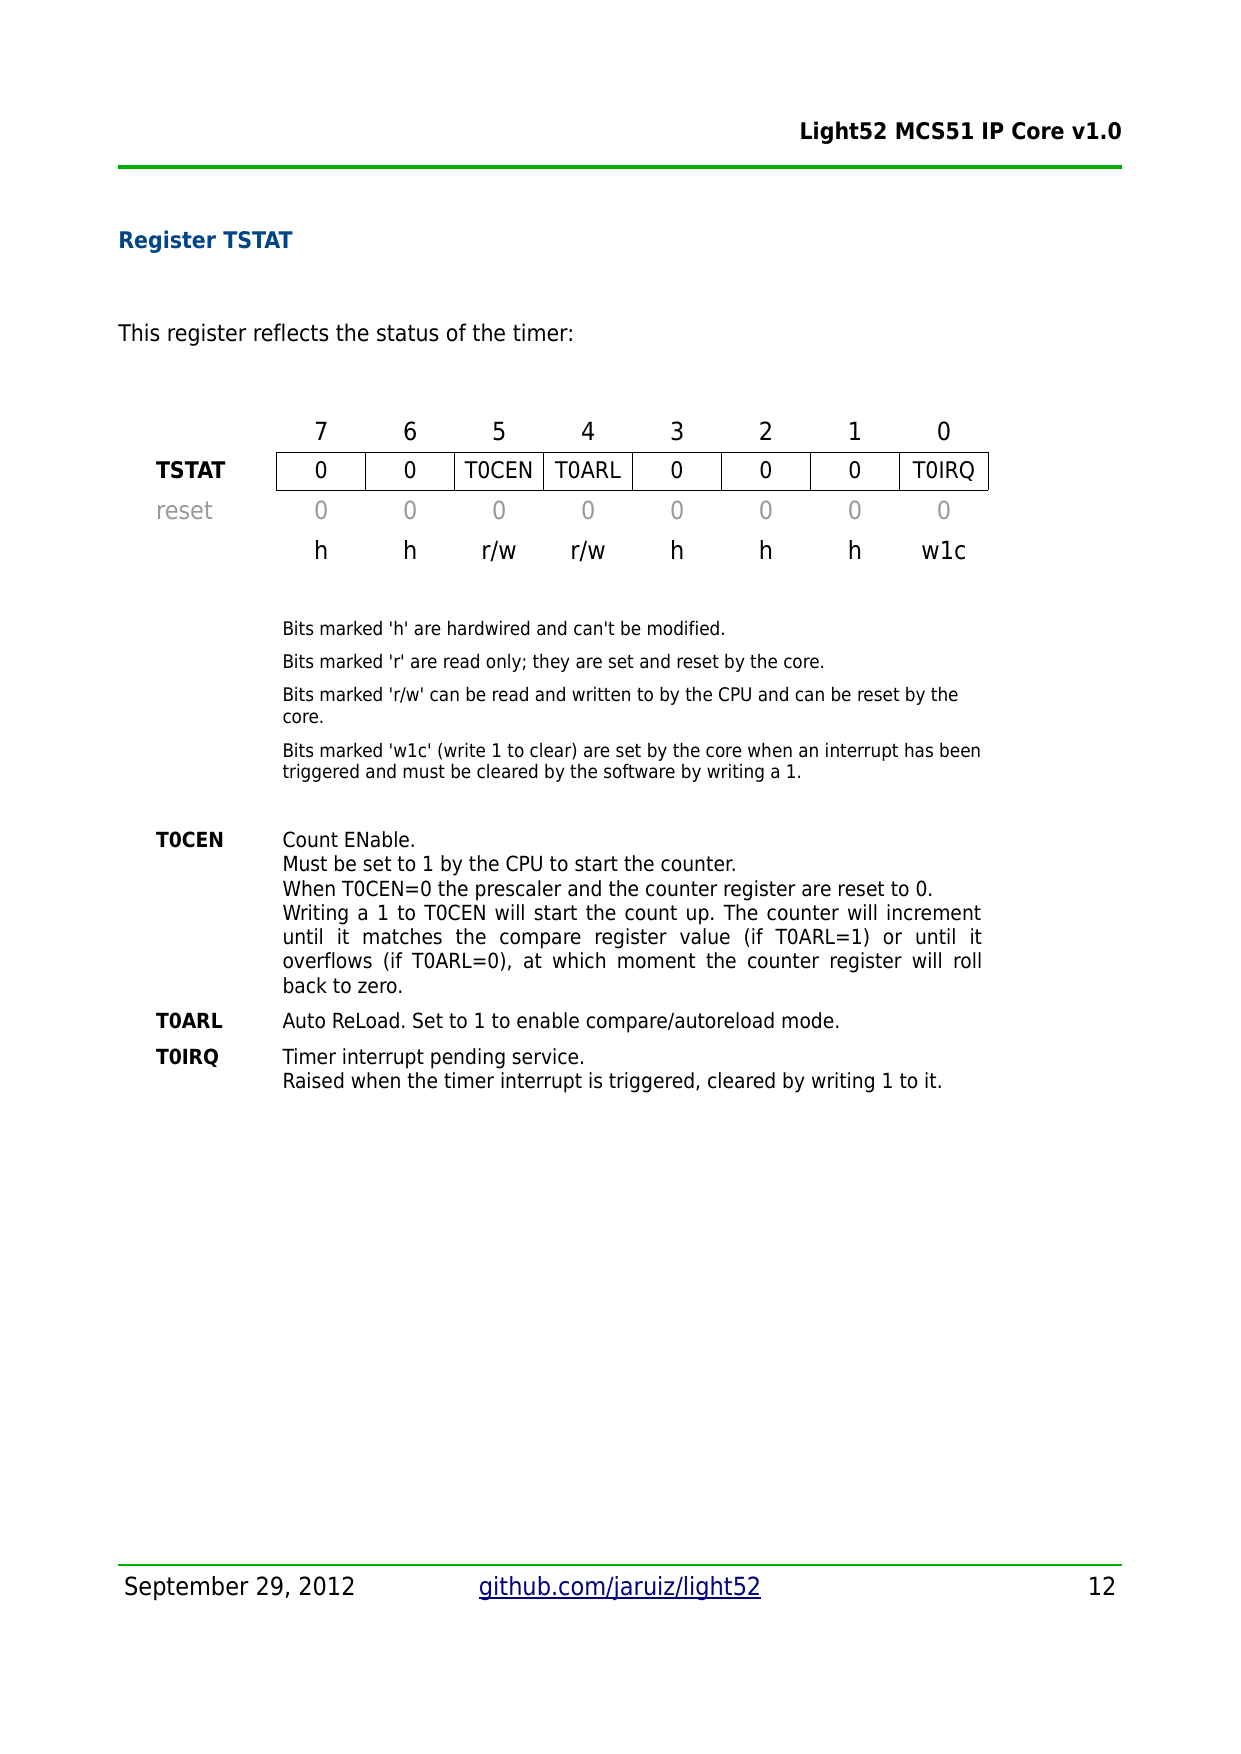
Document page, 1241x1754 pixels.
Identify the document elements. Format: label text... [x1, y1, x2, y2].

table_cell w1c [899, 531, 988, 571]
table_cell [150, 531, 276, 571]
table_cell [276, 789, 988, 822]
table_cell T0CEN [150, 823, 276, 1004]
table_cell [150, 734, 276, 789]
table_header 5 [454, 411, 543, 452]
table_cell 0 [721, 491, 810, 531]
table_cell T0IRQ [900, 453, 988, 490]
table_cell Bits marked 'w1c' (write 1 to clear) are set by the core when an interrupt has been triggered and must be cleared by the software by writing a 1. [276, 734, 988, 789]
table_cell 0 [454, 491, 543, 531]
table_cell h [365, 531, 454, 571]
table_header 1 [810, 411, 899, 452]
table_header 3 [632, 411, 721, 452]
table_cell 0 [632, 491, 721, 531]
table_cell h [632, 531, 721, 571]
table_cell [150, 789, 276, 822]
table_cell Timer interrupt pending service. Raised when the timer interrupt is triggered, cleared by writing 1 to it. [276, 1040, 988, 1099]
table_cell TSTAT [150, 452, 276, 490]
table_header 6 [365, 411, 454, 452]
table_header 0 [899, 411, 988, 452]
table_header 2 [721, 411, 810, 452]
table_cell Auto ReLoad. Set to 1 to enable compare/autoreload mode. [276, 1004, 988, 1039]
table_cell 0 [633, 453, 721, 490]
table_cell h [276, 531, 365, 571]
table_cell 0 [365, 491, 454, 531]
table_cell 0 [722, 453, 810, 490]
table_cell 0 [810, 491, 899, 531]
table_cell [150, 612, 276, 645]
table_cell Count ENable. Must be set to 1 by the CPU to start the counter. When T0CEN=0 the prescaler and the counter register are reset to 0. Writing a 1 to T0CEN will start the count up. The counter will increment until it matches the compare register value (if T0ARL=1) or until it overflows (if T0ARL=0), at which moment the counter register will roll back to zero. [276, 823, 988, 1004]
table_header [150, 411, 276, 452]
table_cell T0IRQ [150, 1040, 276, 1099]
table_cell [150, 645, 276, 679]
table_cell 0 [899, 491, 988, 531]
table_cell r/w [543, 531, 632, 571]
table_header 7 [276, 411, 365, 452]
table_cell Bits marked 'r/w' can be read and written to by the CPU and can be reset by the core. [276, 679, 988, 734]
table_cell [150, 679, 276, 734]
table_cell T0CEN [455, 453, 543, 490]
table_cell h [810, 531, 899, 571]
table_header 4 [543, 411, 632, 452]
table_cell reset [150, 490, 276, 531]
text This register reflects the status of the timer: [118, 320, 1122, 347]
table_cell h [721, 531, 810, 571]
table_cell 0 [276, 491, 365, 531]
table_cell Bits marked 'h' are hardwired and can't be modified. [276, 612, 988, 645]
table_cell T0ARL [150, 1004, 276, 1039]
table_cell T0ARL [544, 453, 632, 490]
table_cell [276, 571, 988, 612]
table_cell 0 [811, 453, 899, 490]
table_cell [150, 571, 276, 612]
table_cell 0 [277, 453, 365, 490]
subtitle Register TSTAT [118, 227, 1122, 254]
table_cell 0 [366, 453, 454, 490]
table_cell Bits marked 'r' are read only; they are set and reset by the core. [276, 645, 988, 679]
table_cell r/w [454, 531, 543, 571]
table_cell 0 [543, 491, 632, 531]
